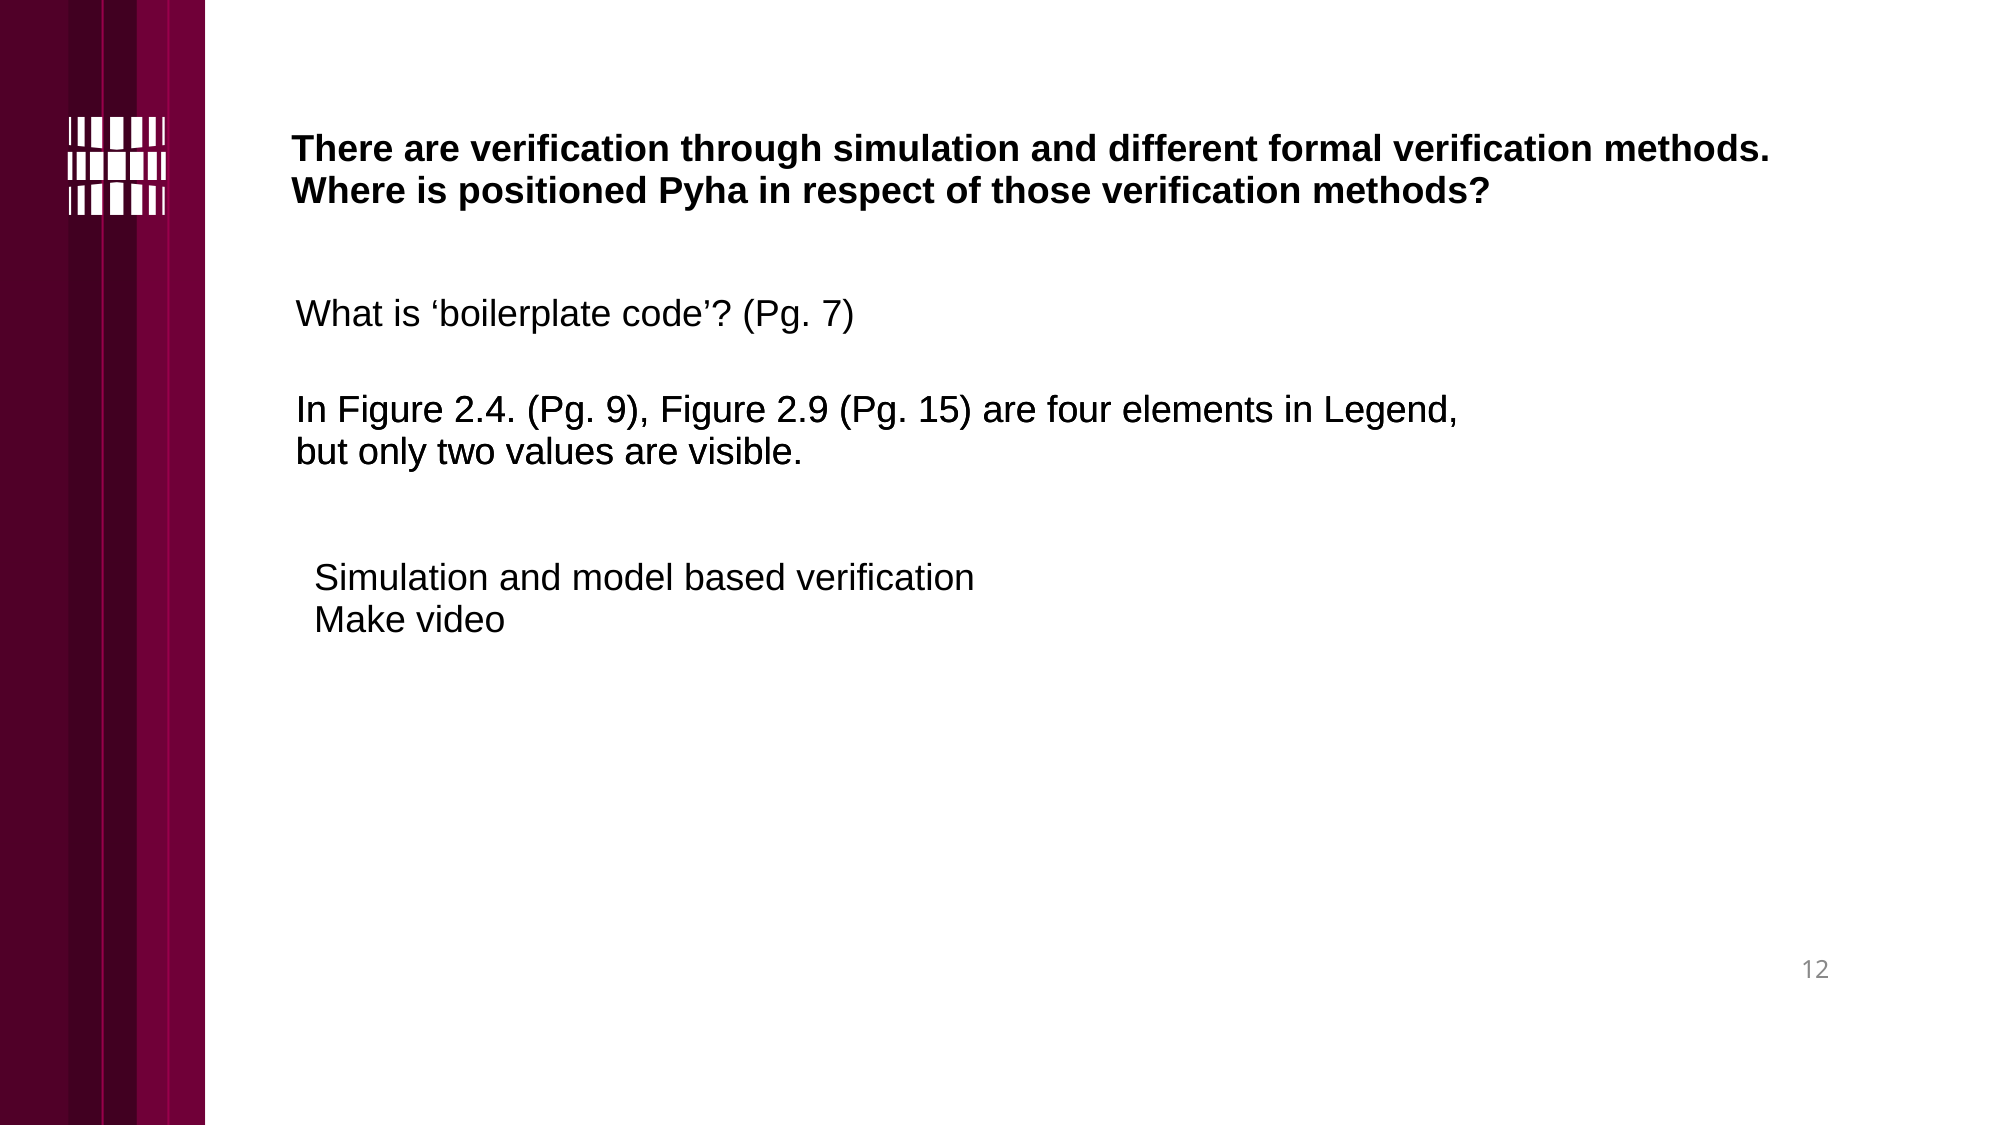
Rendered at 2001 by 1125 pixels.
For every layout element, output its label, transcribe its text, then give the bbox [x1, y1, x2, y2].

text_box Simulation and model based verification Make video [299, 549, 991, 691]
text_box There are verification through simulation and different formal verification methods. Where is positioned Pyha in respect of those verification methods? [276, 120, 1797, 219]
text_box What is ‘boilerplate code’? (Pg. 7) [280, 285, 871, 342]
text_box In Figure 2.4. (Pg. 9), Figure 2.9 (Pg. 15) are four elements in Legend, but only two values are visible. [281, 381, 1486, 481]
